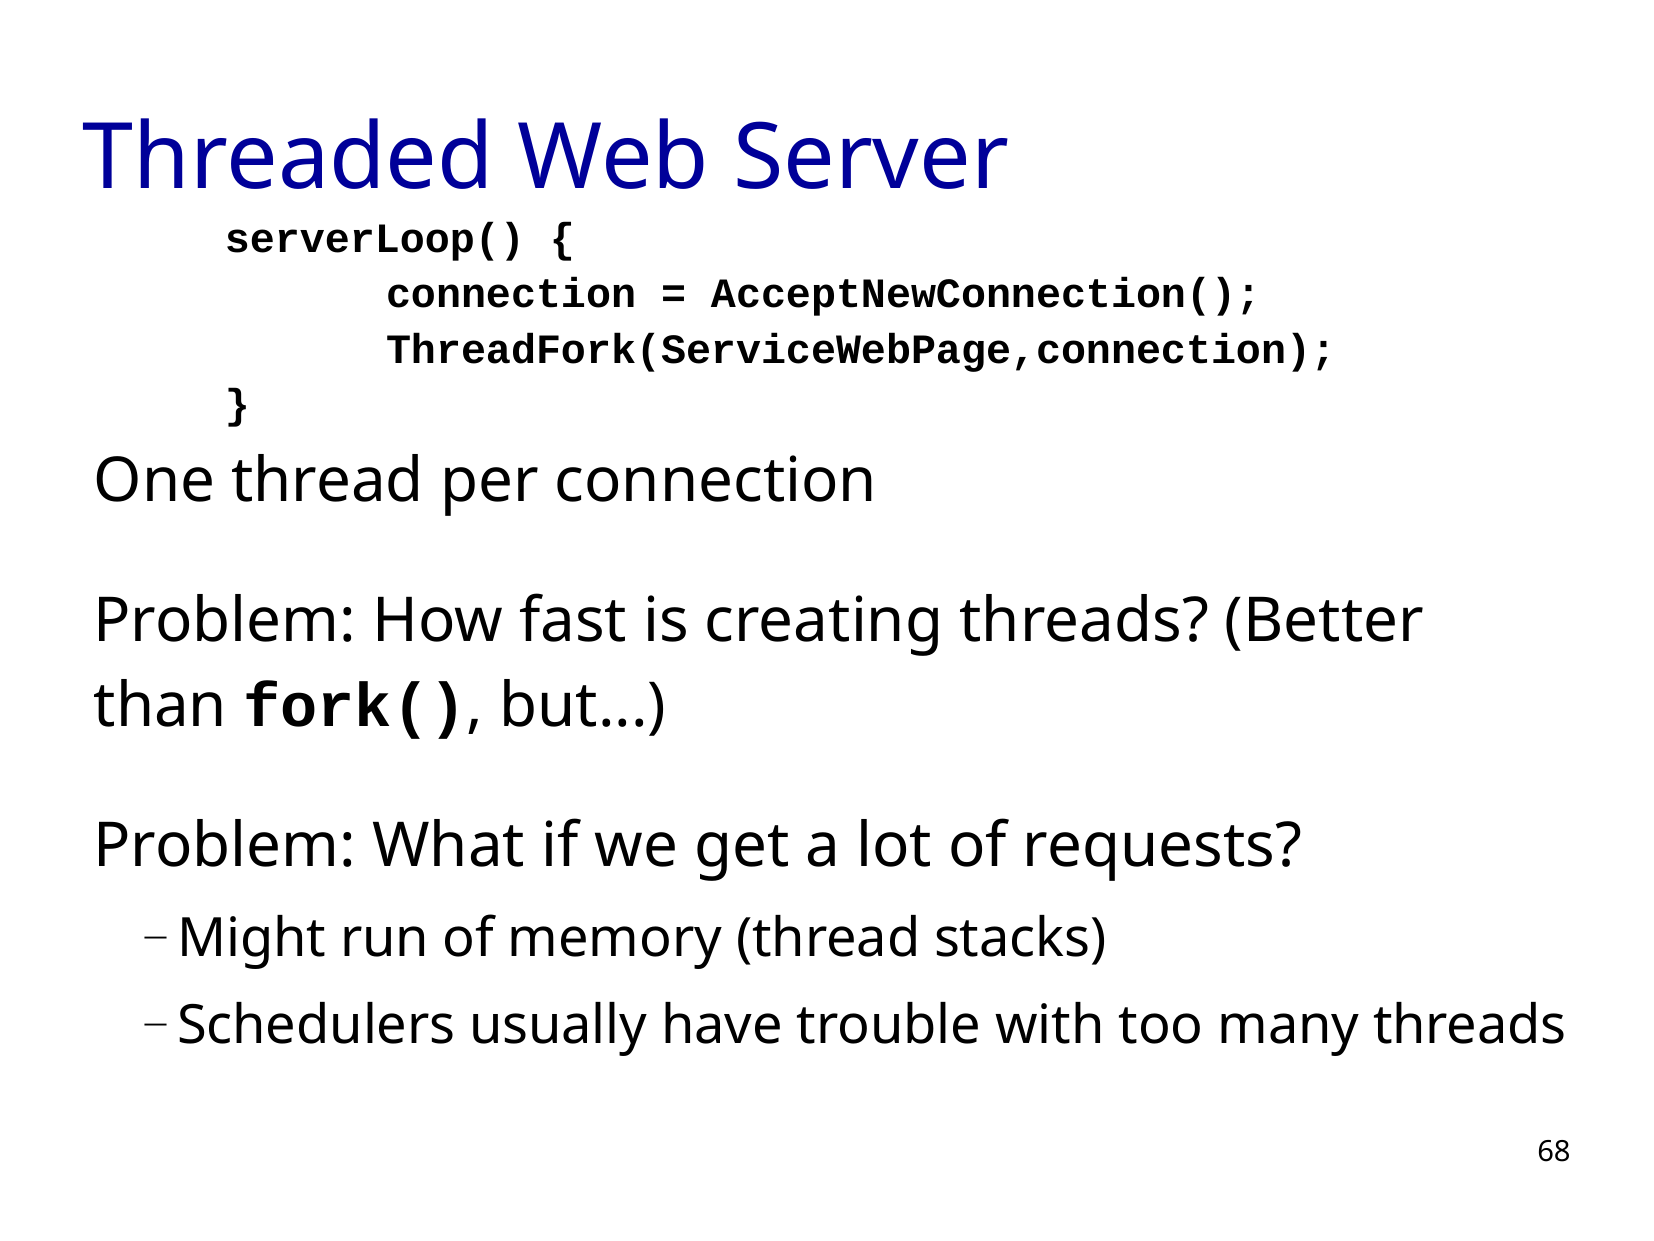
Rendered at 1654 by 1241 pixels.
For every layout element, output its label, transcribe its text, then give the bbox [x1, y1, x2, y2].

list One thread per connection Problem: How fast is creating threads? (Better than fork(), but...) Problem: What if we get a lot of requests? Might run of memory (thread stacks) Schedulers usually have trouble with too many threads [60, 435, 1571, 1096]
title Threaded Web Server [82, 49, 1571, 257]
text_box serverLoop() { connection = AcceptNewConnection(); ThreadFork(ServiceWebPage,connection); } [135, 210, 1476, 441]
